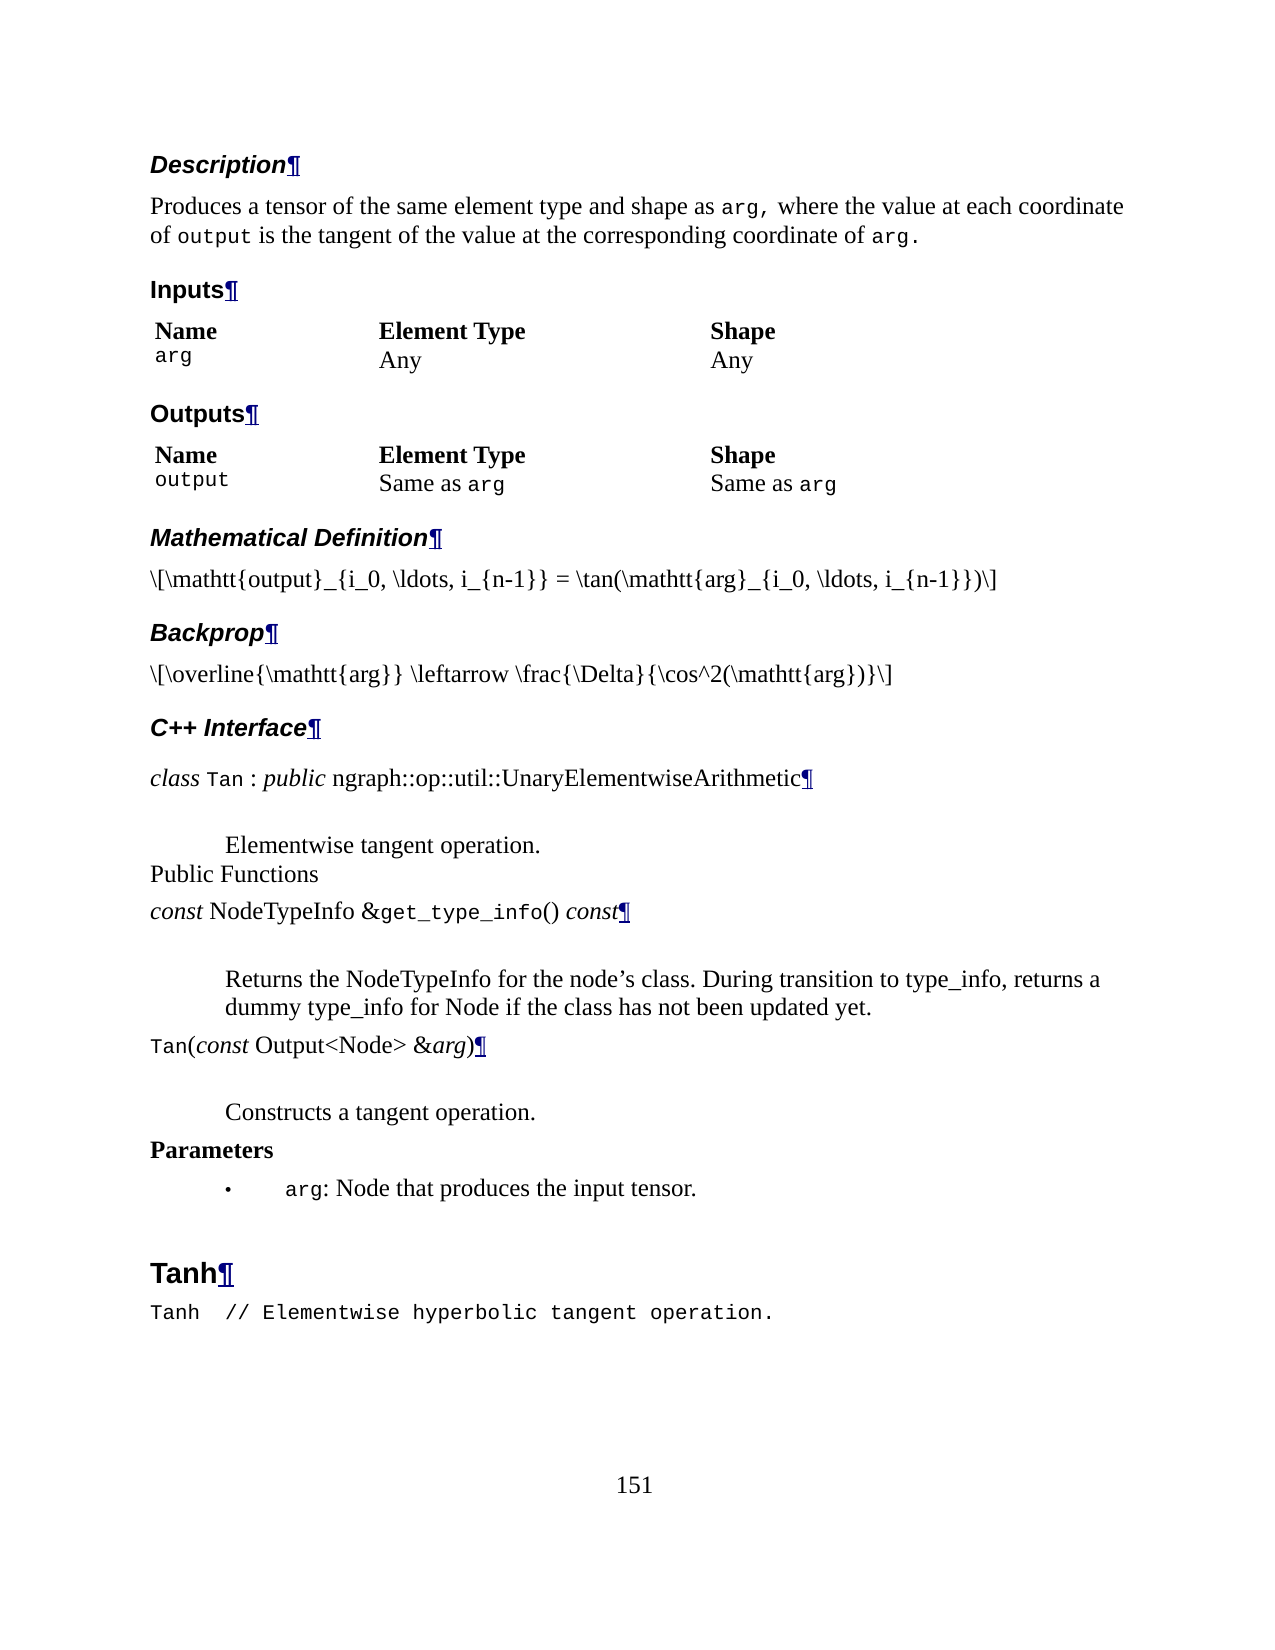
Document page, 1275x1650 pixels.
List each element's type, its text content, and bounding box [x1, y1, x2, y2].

subtitle Backprop¶ [150, 618, 1125, 646]
table_header Element Type [374, 440, 706, 468]
text Tan(const Output<Node> &arg)¶ [150, 1030, 1125, 1088]
table_header Element Type [374, 316, 706, 345]
subtitle Outputs¶ [150, 399, 1125, 427]
text Elementwise tangent operation. [225, 830, 1125, 859]
text Parameters [150, 1135, 1125, 1164]
subtitle C++ Interface¶ [150, 713, 1125, 741]
table_header Shape [706, 316, 1125, 345]
text Returns the NodeTypeInfo for the node’s class. During transition to type_info, returns a dummy type_info for Node if the class has not been updated yet. [225, 964, 1125, 1021]
text Produces a tensor of the same element type and shape as arg, where the value at each coordinate of output is the tangent of the value at the corresponding coordinate of arg. [150, 191, 1125, 250]
list arg: Node that produces the input tensor. [225, 1173, 1125, 1202]
text const NodeTypeInfo &get_type_info() const¶ [150, 896, 1125, 955]
text Constructs a tangent operation. [225, 1097, 1125, 1126]
table_header Name [150, 316, 374, 345]
table_cell output [150, 469, 374, 498]
table_cell arg [150, 345, 374, 374]
table_cell Any [706, 345, 1125, 374]
text Public Functions [150, 859, 1125, 887]
subtitle Tanh¶ [150, 1256, 1125, 1290]
table_header Name [150, 440, 374, 468]
table_cell Same as arg [706, 469, 1125, 498]
table_cell Any [374, 345, 706, 374]
text class Tan : public ngraph::op::util::UnaryElementwiseArithmetic¶ [150, 763, 1125, 821]
text \[\mathtt{output}_{i_0, \ldots, i_{n-1}} = \tan(\mathtt{arg}_{i_0, \ldots, i_{n-1}})\] [150, 564, 1125, 593]
table_cell Same as arg [374, 469, 706, 498]
subtitle Mathematical Definition¶ [150, 523, 1125, 552]
subtitle Inputs¶ [150, 275, 1125, 304]
table_header Shape [706, 440, 1125, 468]
text Tanh // Elementwise hyperbolic tangent operation. [150, 1302, 1125, 1326]
subtitle Description¶ [150, 150, 1125, 178]
text \[\overline{\mathtt{arg}} \leftarrow \frac{\Delta}{\cos^2(\mathtt{arg})}\] [150, 659, 1125, 688]
